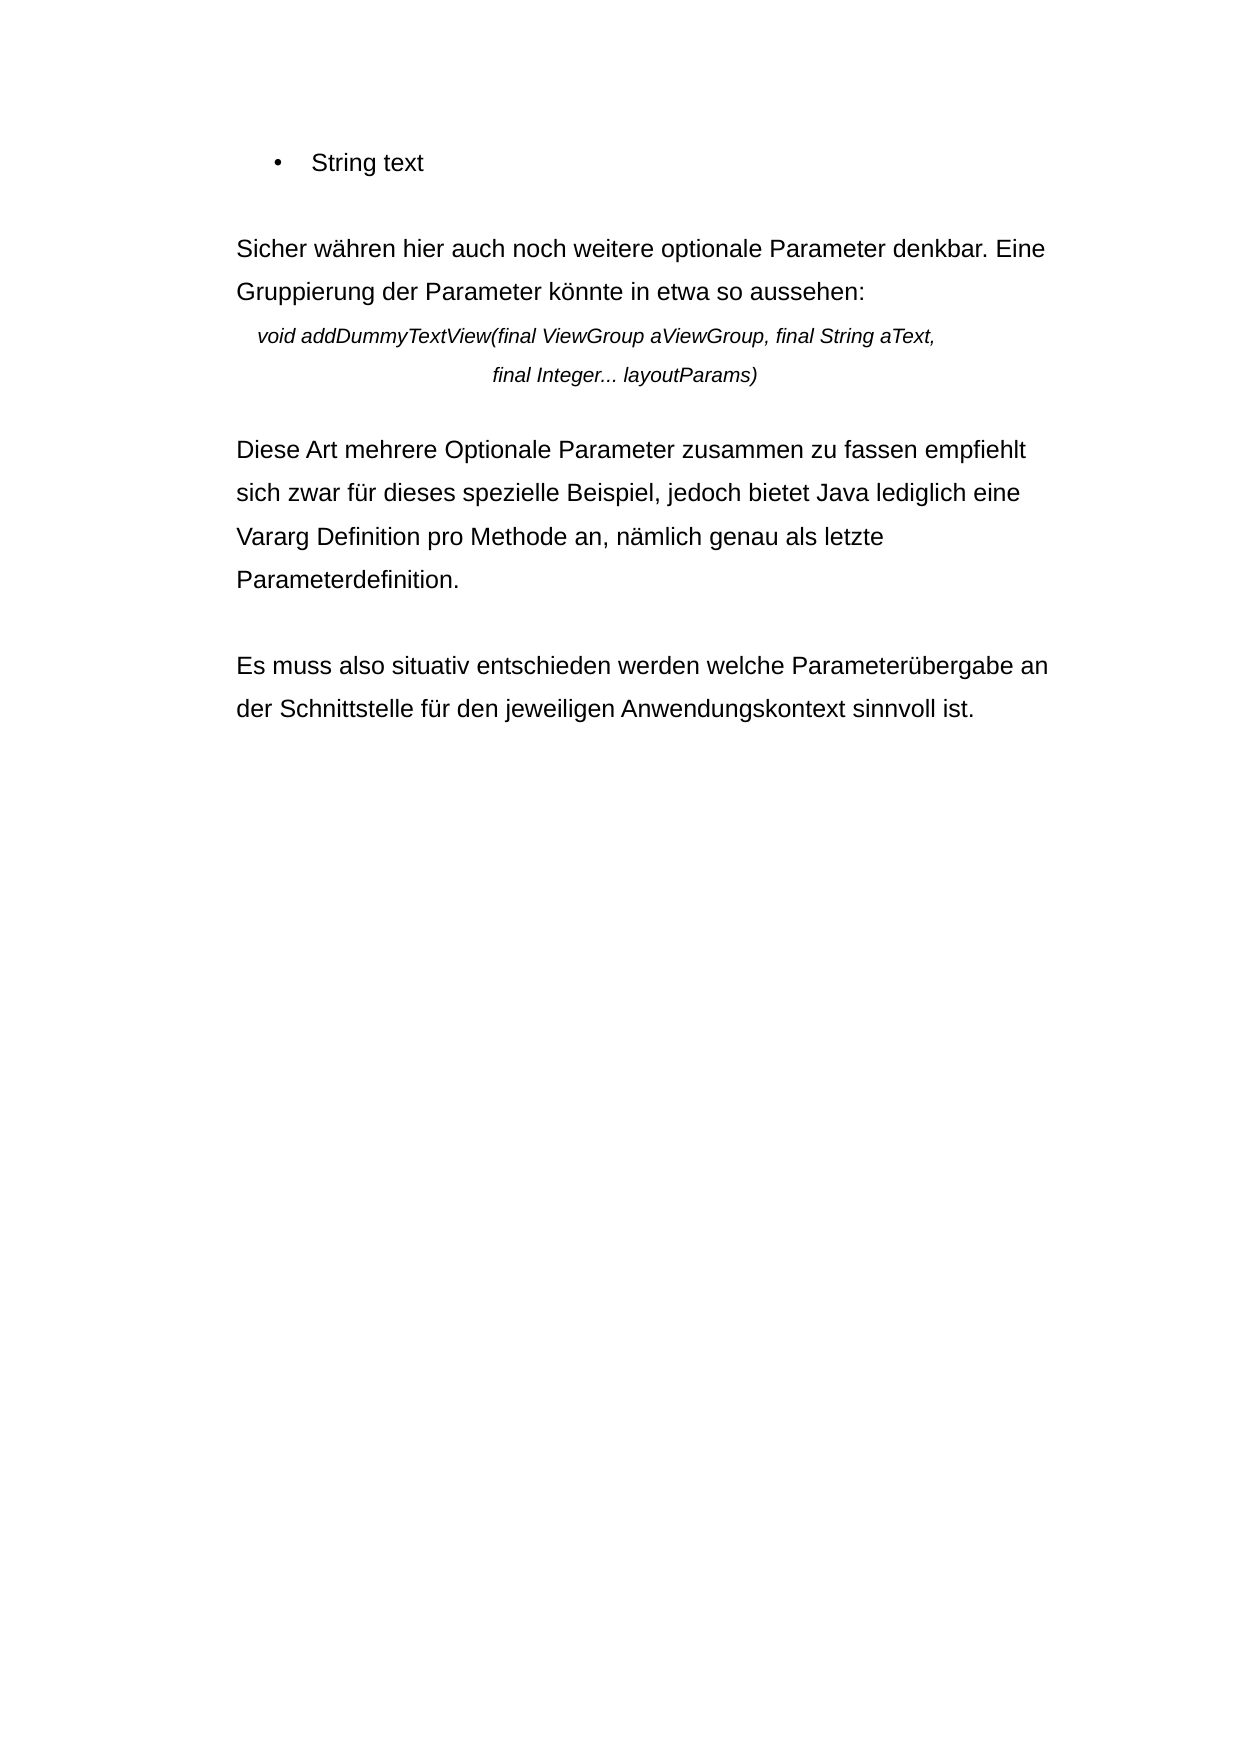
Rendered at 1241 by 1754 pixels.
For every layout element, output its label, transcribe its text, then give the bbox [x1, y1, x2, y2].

text Es muss also situativ entschieden werden welche Parameterübergabe an der Schnittstelle für den jeweiligen Anwendungskontext sinnvoll ist. [236, 651, 1063, 723]
text final Integer... layoutParams) [236, 363, 1063, 387]
list String text [274, 148, 1063, 176]
text Diese Art mehrere Optionale Parameter zusammen zu fassen empfiehlt sich zwar für dieses spezielle Beispiel, jedoch bietet Java lediglich eine Vararg Definition pro Methode an, nämlich genau als letzte Parameterdefinition. [236, 435, 1063, 593]
text void addDummyTextView(final ViewGroup aViewGroup, final String aText, [236, 320, 1063, 349]
text Sicher währen hier auch noch weitere optionale Parameter denkbar. Eine Gruppierung der Parameter könnte in etwa so aussehen: [236, 234, 1063, 306]
